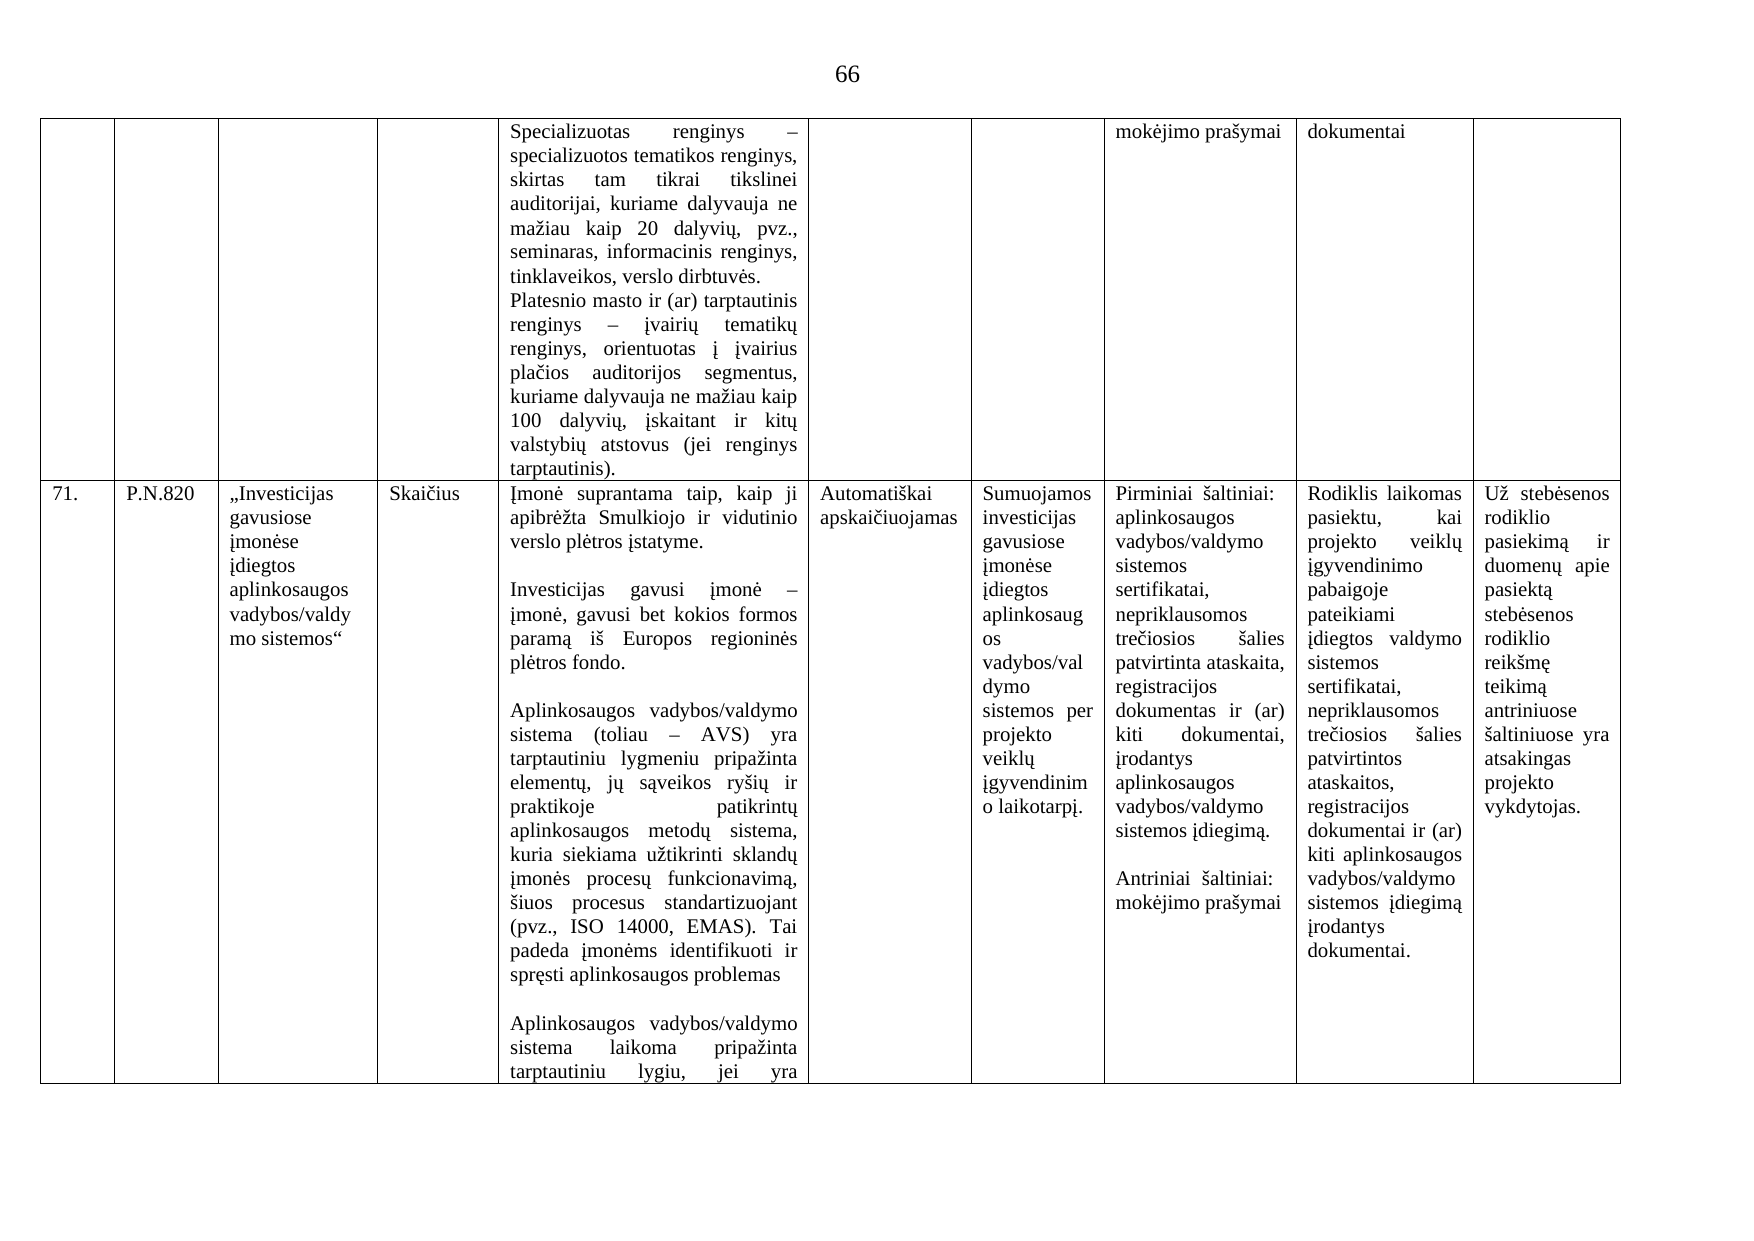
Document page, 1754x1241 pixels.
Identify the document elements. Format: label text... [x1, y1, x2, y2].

table_cell 71. [41, 481, 114, 1083]
table_cell mokėjimo prašymai [1105, 119, 1296, 480]
table_cell P.N.820 [115, 481, 218, 1083]
table_cell Sumuojamos investicijas gavusiose įmonėse įdiegtos aplinkosaugos vadybos/valdymo sistemos per projekto veiklų įgyvendinimo laikotarpį. [972, 481, 1104, 1083]
table_cell [972, 119, 1104, 480]
table_cell „Investicijas gavusiose įmonėse įdiegtos aplinkosaugos vadybos/valdymo sistemos“ [219, 481, 377, 1083]
table_cell Pirminiai šaltiniai: aplinkosaugos vadybos/valdymo sistemos sertifikatai, nepriklausomos trečiosios šalies patvirtinta ataskaita, registracijos dokumentas ir (ar) kiti dokumentai, įrodantys aplinkosaugos vadybos/valdymo sistemos įdiegimą. Antriniai šaltiniai: mokėjimo prašymai [1105, 481, 1296, 1083]
table_cell dokumentai [1297, 119, 1473, 480]
table_cell Skaičius [378, 481, 498, 1083]
table_cell Rodiklis laikomas pasiektu, kai projekto veiklų įgyvendinimo pabaigoje pateikiami įdiegtos valdymo sistemos sertifikatai, nepriklausomos trečiosios šalies patvirtintos ataskaitos, registracijos dokumentai ir (ar) kiti aplinkosaugos vadybos/valdymo sistemos įdiegimą įrodantys dokumentai. [1297, 481, 1473, 1083]
table_cell Automatiškai apskaičiuojamas [809, 481, 971, 1083]
table_cell Įmonė suprantama taip, kaip ji apibrėžta Smulkiojo ir vidutinio verslo plėtros įstatyme. Investicijas gavusi įmonė – įmonė, gavusi bet kokios formos paramą iš Europos regioninės plėtros fondo. Aplinkosaugos vadybos/valdymo sistema (toliau – AVS) yra tarptautiniu lygmeniu pripažinta elementų, jų sąveikos ryšių ir praktikoje patikrintų aplinkosaugos metodų sistema, kuria siekiama užtikrinti sklandų įmonės procesų funkcionavimą, šiuos procesus standartizuojant (pvz., ISO 14000, EMAS). Tai padeda įmonėms identifikuoti ir spręsti aplinkosaugos problemas Aplinkosaugos vadybos/valdymo sistema laikoma pripažinta tarptautiniu lygiu, jei yra [499, 481, 808, 1083]
table_cell [115, 119, 218, 480]
table_cell [1474, 119, 1620, 480]
table_cell Už stebėsenos rodiklio pasiekimą ir duomenų apie pasiektą stebėsenos rodiklio reikšmę teikimą antriniuose šaltiniuose yra atsakingas projekto vykdytojas. [1474, 481, 1620, 1083]
table_cell [41, 119, 114, 480]
table_cell [378, 119, 498, 480]
table_cell Specializuotas renginys – specializuotos tematikos renginys, skirtas tam tikrai tikslinei auditorijai, kuriame dalyvauja ne mažiau kaip 20 dalyvių, pvz., seminaras, informacinis renginys, tinklaveikos, verslo dirbtuvės. Platesnio masto ir (ar) tarptautinis renginys – įvairių tematikų renginys, orientuotas į įvairius plačios auditorijos segmentus, kuriame dalyvauja ne mažiau kaip 100 dalyvių, įskaitant ir kitų valstybių atstovus (jei renginys tarptautinis). [499, 119, 808, 480]
table_cell [809, 119, 971, 480]
table_cell [219, 119, 377, 480]
